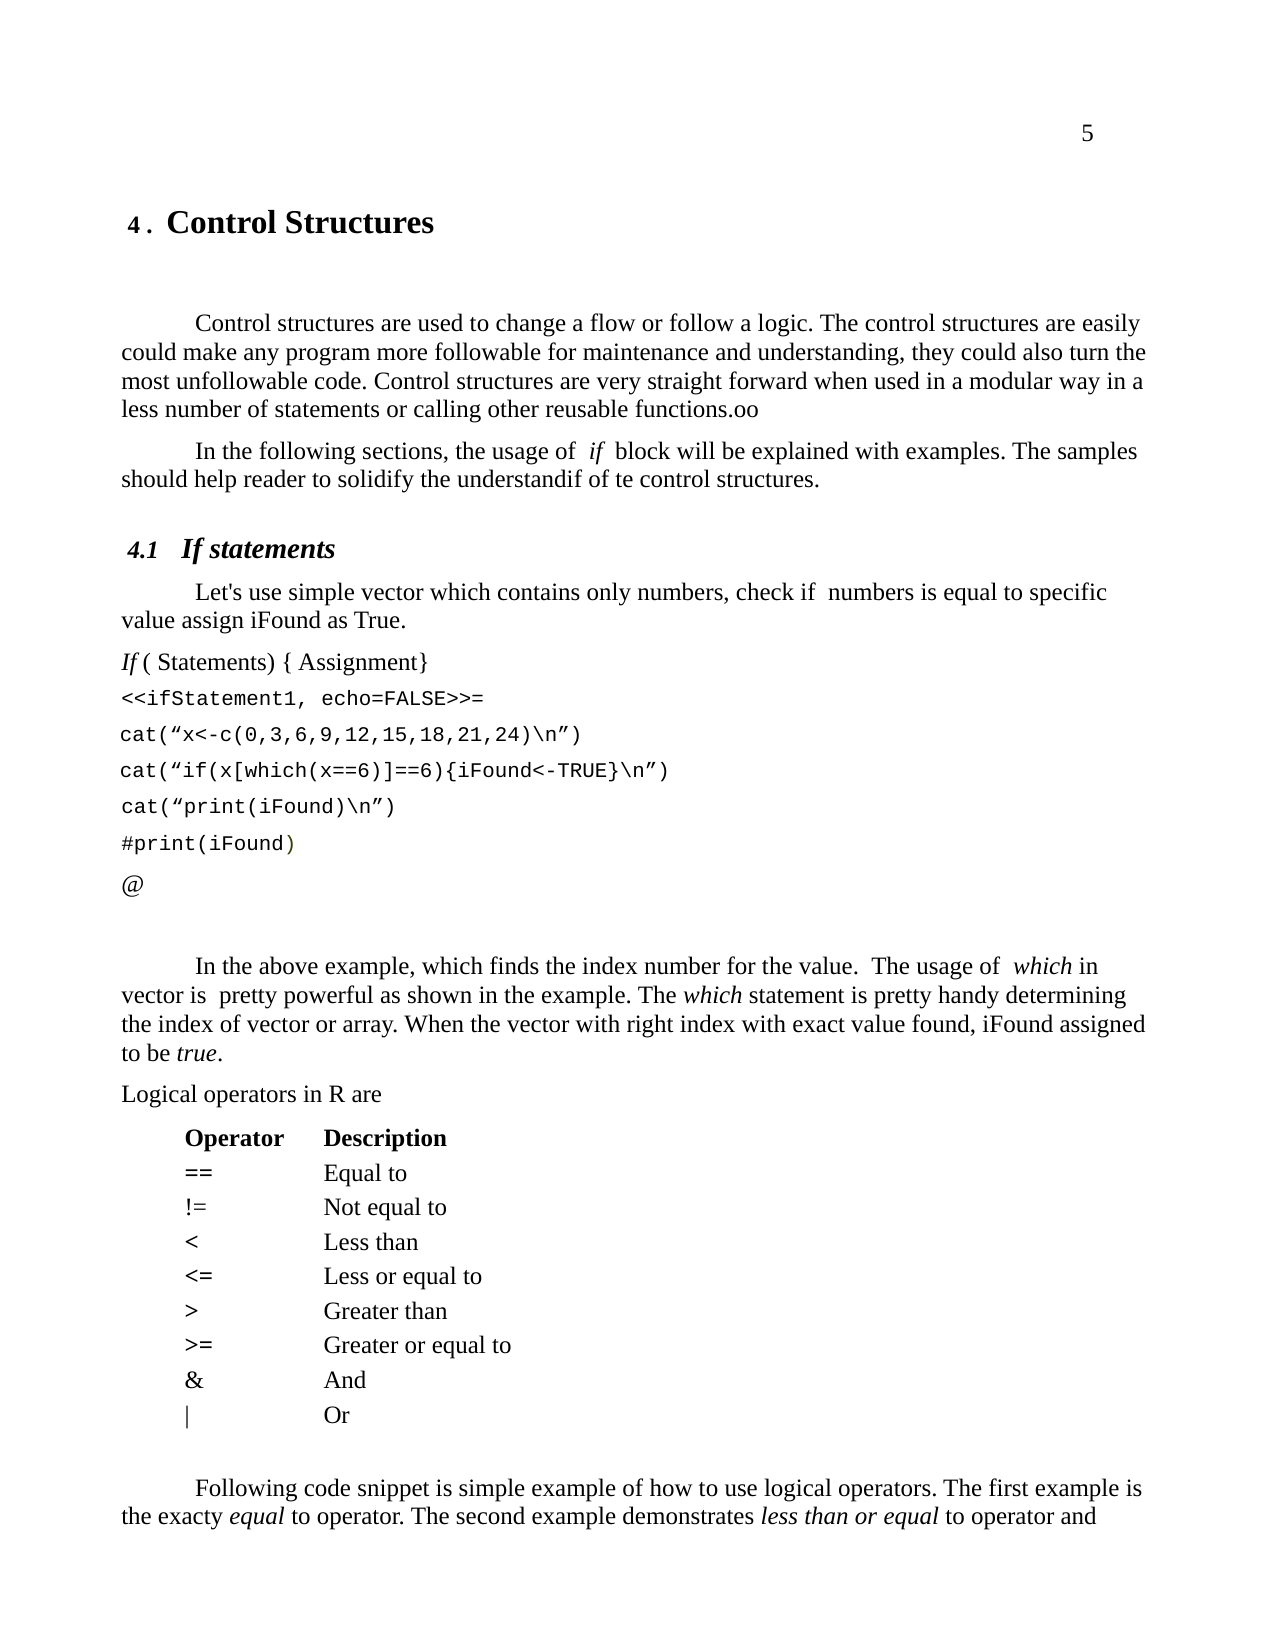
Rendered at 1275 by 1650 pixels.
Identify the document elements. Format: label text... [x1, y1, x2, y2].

table_cell >= [177, 1328, 316, 1362]
text Let's use simple vector which contains only numbers, check if numbers is equal to specific value assign iFound as True. [121, 577, 1158, 634]
table_cell Less than [316, 1224, 574, 1258]
subtitle If statements [121, 531, 1158, 564]
table_cell Greater than [316, 1293, 574, 1328]
table_cell != [177, 1189, 316, 1224]
text cat(“x<-c(0,3,6,9,12,15,18,21,24)\n”) [119, 724, 1158, 748]
table_cell And [316, 1362, 574, 1397]
table_header Operator [177, 1120, 316, 1155]
text #print(iFound) [121, 833, 1158, 856]
table_cell Or [316, 1397, 574, 1431]
table_cell == [177, 1155, 316, 1189]
text @ [121, 869, 1158, 898]
table_cell Equal to [316, 1155, 574, 1189]
text <<ifStatement1, echo=FALSE>>= [121, 688, 1158, 712]
text If ( Statements) { Assignment} [121, 647, 1158, 676]
text Control structures are used to change a flow or follow a logic. The control structures are easily could make any program more followable for maintenance and understanding, they could also turn the most unfollowable code. Control structures are very straight forward when used in a modular way in a less number of statements or calling other reusable functions.oo [121, 308, 1158, 423]
table_cell Greater or equal to [316, 1328, 574, 1362]
table_header Description [316, 1120, 574, 1155]
text In the above example, which finds the index number for the value. The usage of which in vector is pretty powerful as shown in the example. The which statement is pretty handy determining the index of vector or array. When the vector with right index with exact value found, iFound assigned to be true. [121, 951, 1158, 1066]
table_cell Not equal to [316, 1189, 574, 1224]
text Logical operators in R are [121, 1079, 1158, 1108]
table_cell & [177, 1362, 316, 1397]
subtitle Control Structures [121, 202, 1158, 240]
table_cell > [177, 1293, 316, 1328]
text cat(“if(x[which(x==6)]==6){iFound<-TRUE}\n”) [119, 760, 1158, 784]
text Following code snippet is simple example of how to use logical operators. The first example is the exacty equal to operator. The second example demonstrates less than or equal to operator and [121, 1473, 1158, 1530]
table_cell | [177, 1397, 316, 1431]
text cat(“print(iFound)\n”) [121, 797, 1158, 820]
text In the following sections, the usage of if block will be explained with examples. The samples should help reader to solidify the understandif of te control structures. [121, 436, 1158, 493]
table_cell <= [177, 1259, 316, 1293]
table_cell Less or equal to [316, 1259, 574, 1293]
table_cell < [177, 1224, 316, 1258]
